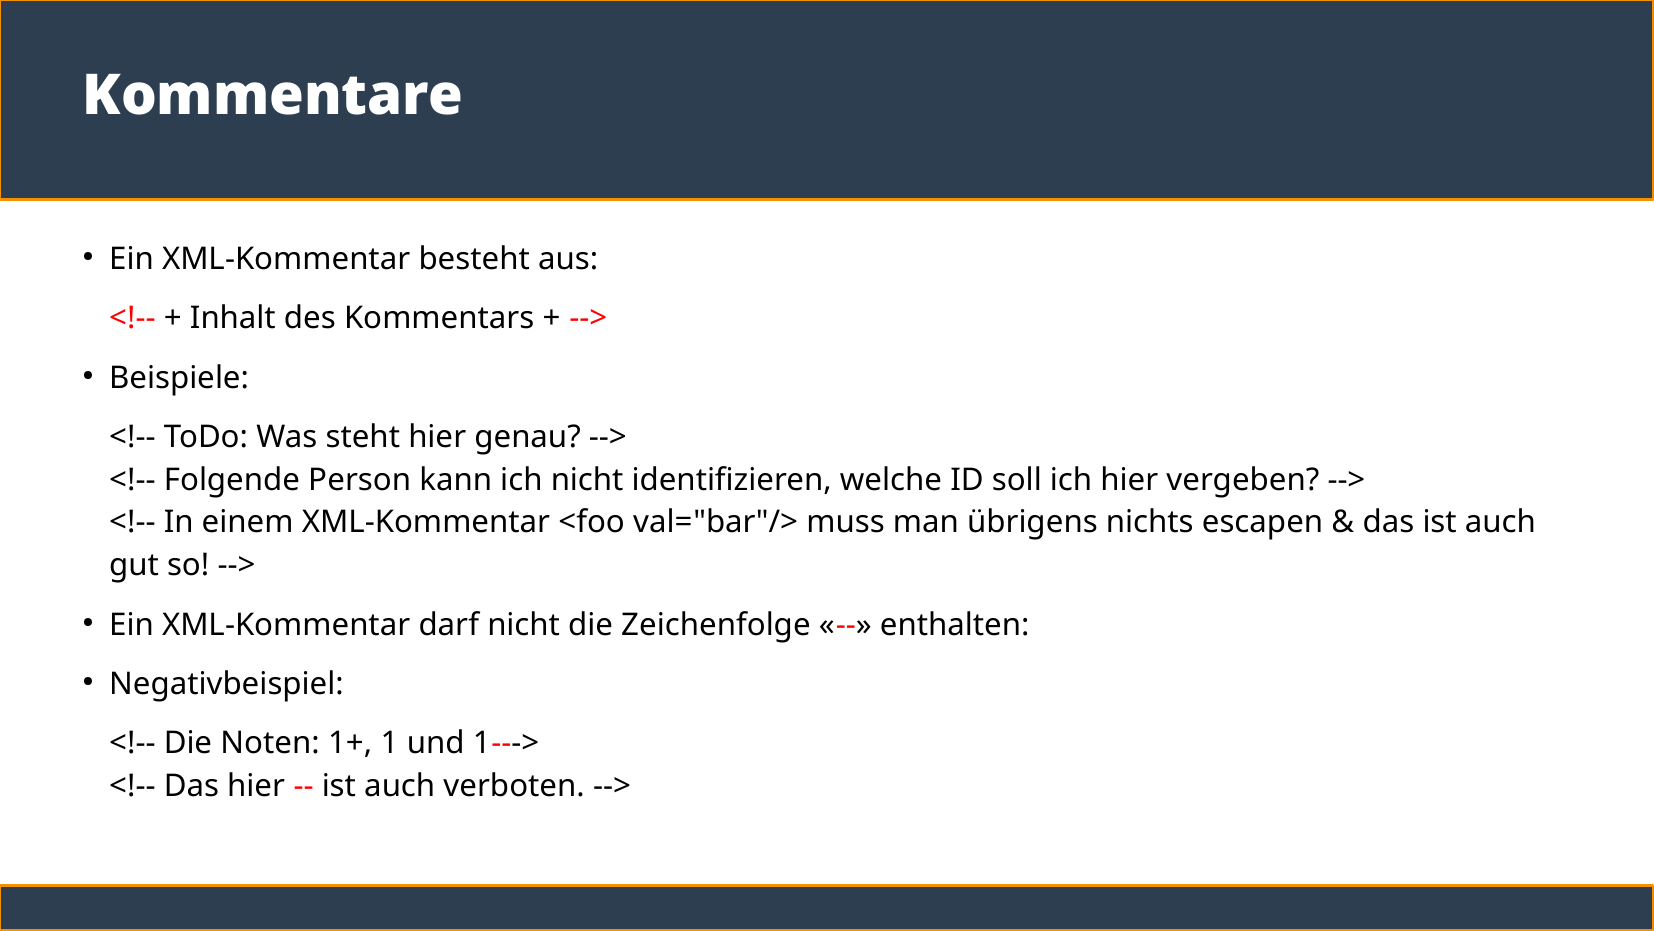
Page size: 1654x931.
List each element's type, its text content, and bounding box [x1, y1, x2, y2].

list Ein XML-Kommentar besteht aus: <!-- + Inhalt des Kommentars + --> Beispiele: <!-- ToDo: Was steht hier genau? --> <!-- Folgende Person kann ich nicht identifizieren, welche ID soll ich hier vergeben? --> <!-- In einem XML-Kommentar <foo val="bar"/> muss man übrigens nichts escapen & das ist auch gut so! --> Ein XML-Kommentar darf nicht die Zeichenfolge «--» enthalten: Negativbeispiel: <!-- Die Noten: 1+, 1 und 1---> <!-- Das hier -- ist auch verboten. --> [82, 236, 1563, 811]
title Kommentare [82, 14, 1571, 171]
